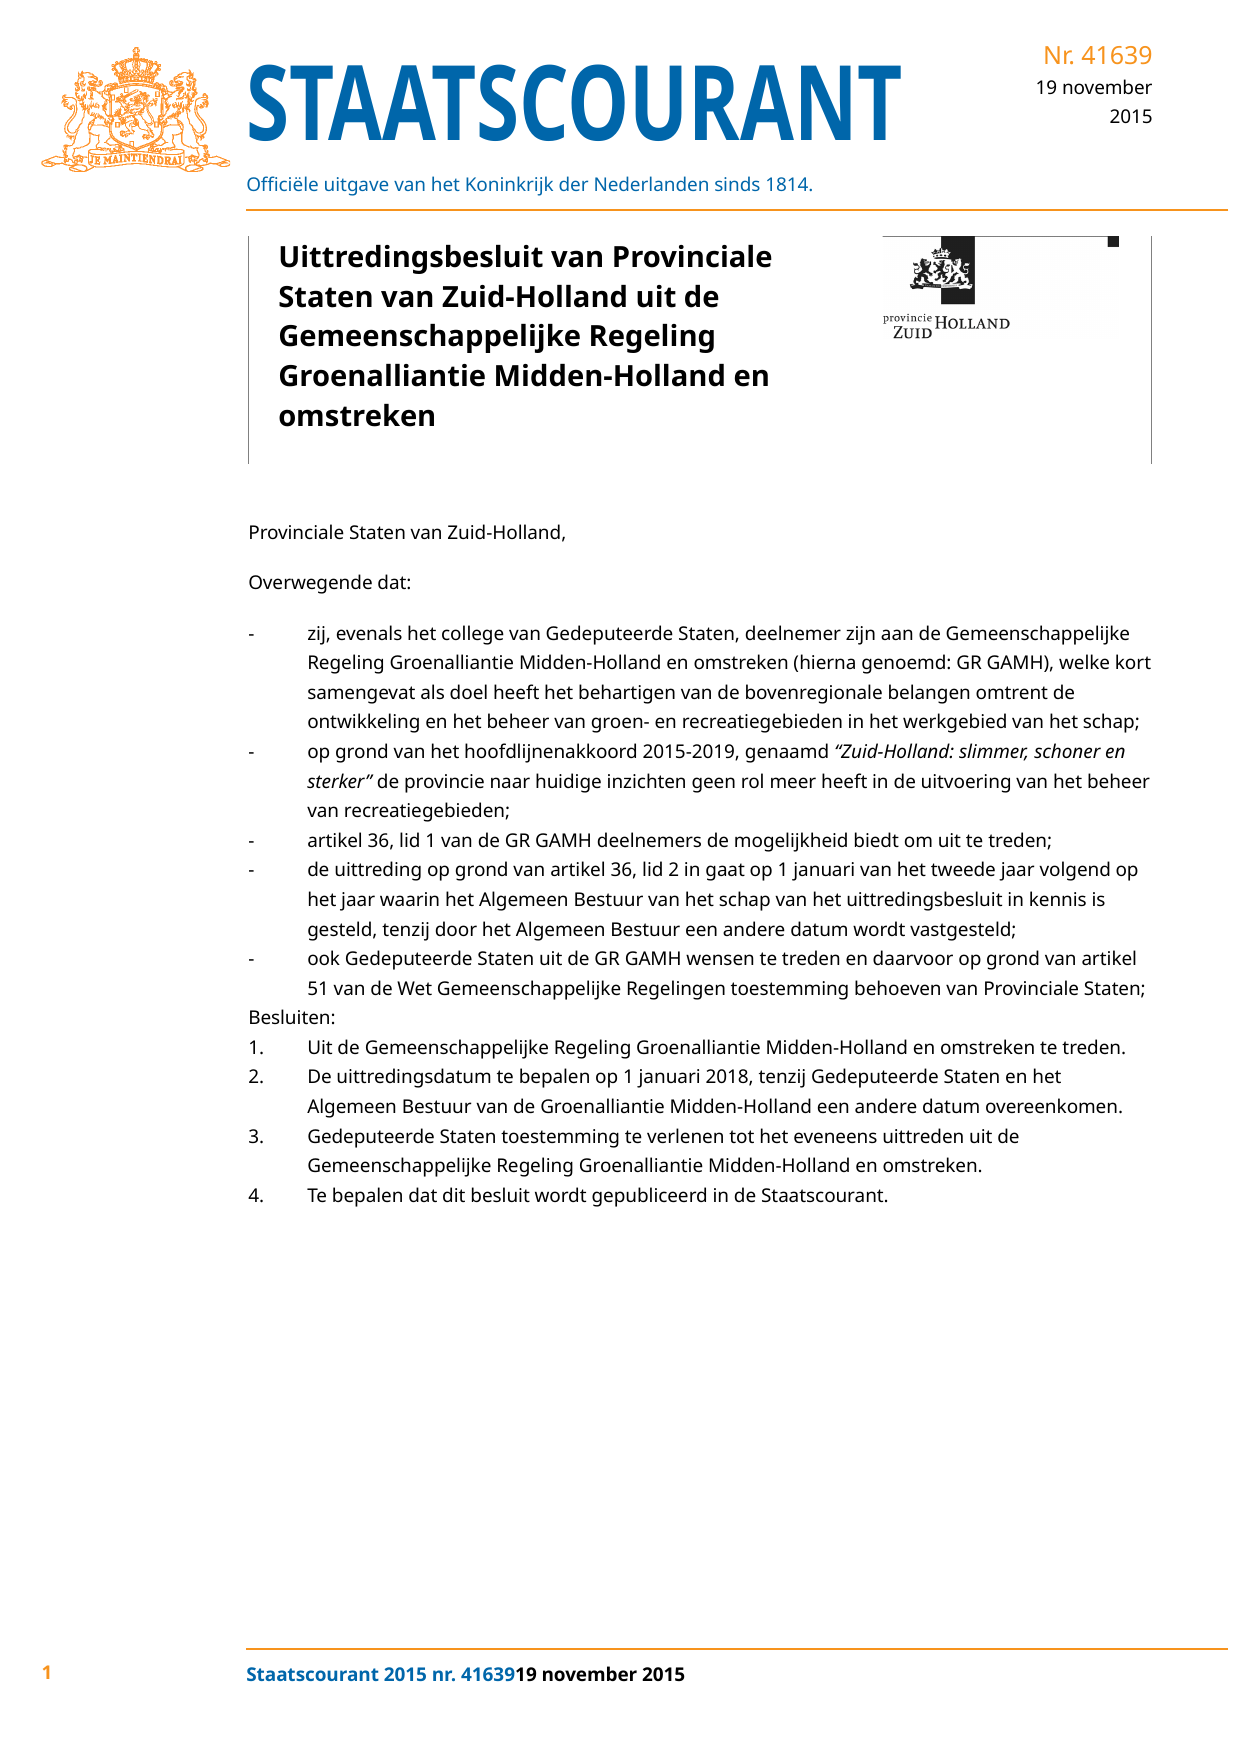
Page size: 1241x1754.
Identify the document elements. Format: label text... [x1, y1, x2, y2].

list Uit de Gemeenschappelijke Regeling Groenalliantie Midden-Holland en omstreken te treden. [248, 1034, 1152, 1060]
list zij, evenals het college van Gedeputeerde Staten, deelnemer zijn aan de Gemeenschappelijke Regeling Groenalliantie Midden-Holland en omstreken (hierna genoemd: GR GAMH), welke kort samengevat als doel heeft het behartigen van de bovenregionale belangen omtrent de ontwikkeling en het beheer van groen- en recreatiegebieden in het werkgebied van het schap; [248, 620, 1152, 734]
list op grond van het hoofdlijnenakkoord 2015-2019, genaamd “Zuid-Holland: slimmer, schoner en sterker” de provincie naar huidige inzichten geen rol meer heeft in de uitvoering van het beheer van recreatiegebieden; [248, 738, 1152, 823]
text Provinciale Staten van Zuid-Holland, [248, 519, 1152, 545]
table_header Uittredingsbesluit van Provinciale Staten van Zuid-Holland uit de Gemeenschappelijke Regeling Groenalliantie Midden-Holland en omstreken [249, 236, 850, 464]
table_header [850, 236, 1151, 464]
list artikel 36, lid 1 van de GR GAMH deelnemers de mogelijkheid biedt om uit te treden; [248, 827, 1152, 853]
picture [882, 236, 1119, 339]
list de uittreding op grond van artikel 36, lid 2 in gaat op 1 januari van het tweede jaar volgend op het jaar waarin het Algemeen Bestuur van het schap van het uittredingsbesluit in kennis is gesteld, tenzij door het Algemeen Bestuur een andere datum wordt vastgesteld; [248, 857, 1152, 941]
list Gedeputeerde Staten toestemming te verlenen tot het eveneens uittreden uit de Gemeenschappelijke Regeling Groenalliantie Midden-Holland en omstreken. [248, 1123, 1152, 1178]
text Overwegende dat: [248, 569, 1152, 595]
list ook Gedeputeerde Staten uit de GR GAMH wensen te treden en daarvoor op grond van artikel 51 van de Wet Gemeenschappelijke Regelingen toestemming behoeven van Provinciale Staten; [248, 945, 1152, 1001]
list Te bepalen dat dit besluit wordt gepubliceerd in de Staatscourant. [248, 1182, 1152, 1208]
text Besluiten: [248, 1004, 1152, 1030]
picture [41, 47, 231, 172]
list De uittredingsdatum te bepalen op 1 januari 2018, tenzij Gedeputeerde Staten en het Algemeen Bestuur van de Groenalliantie Midden-Holland een andere datum overeenkomen. [248, 1064, 1152, 1119]
